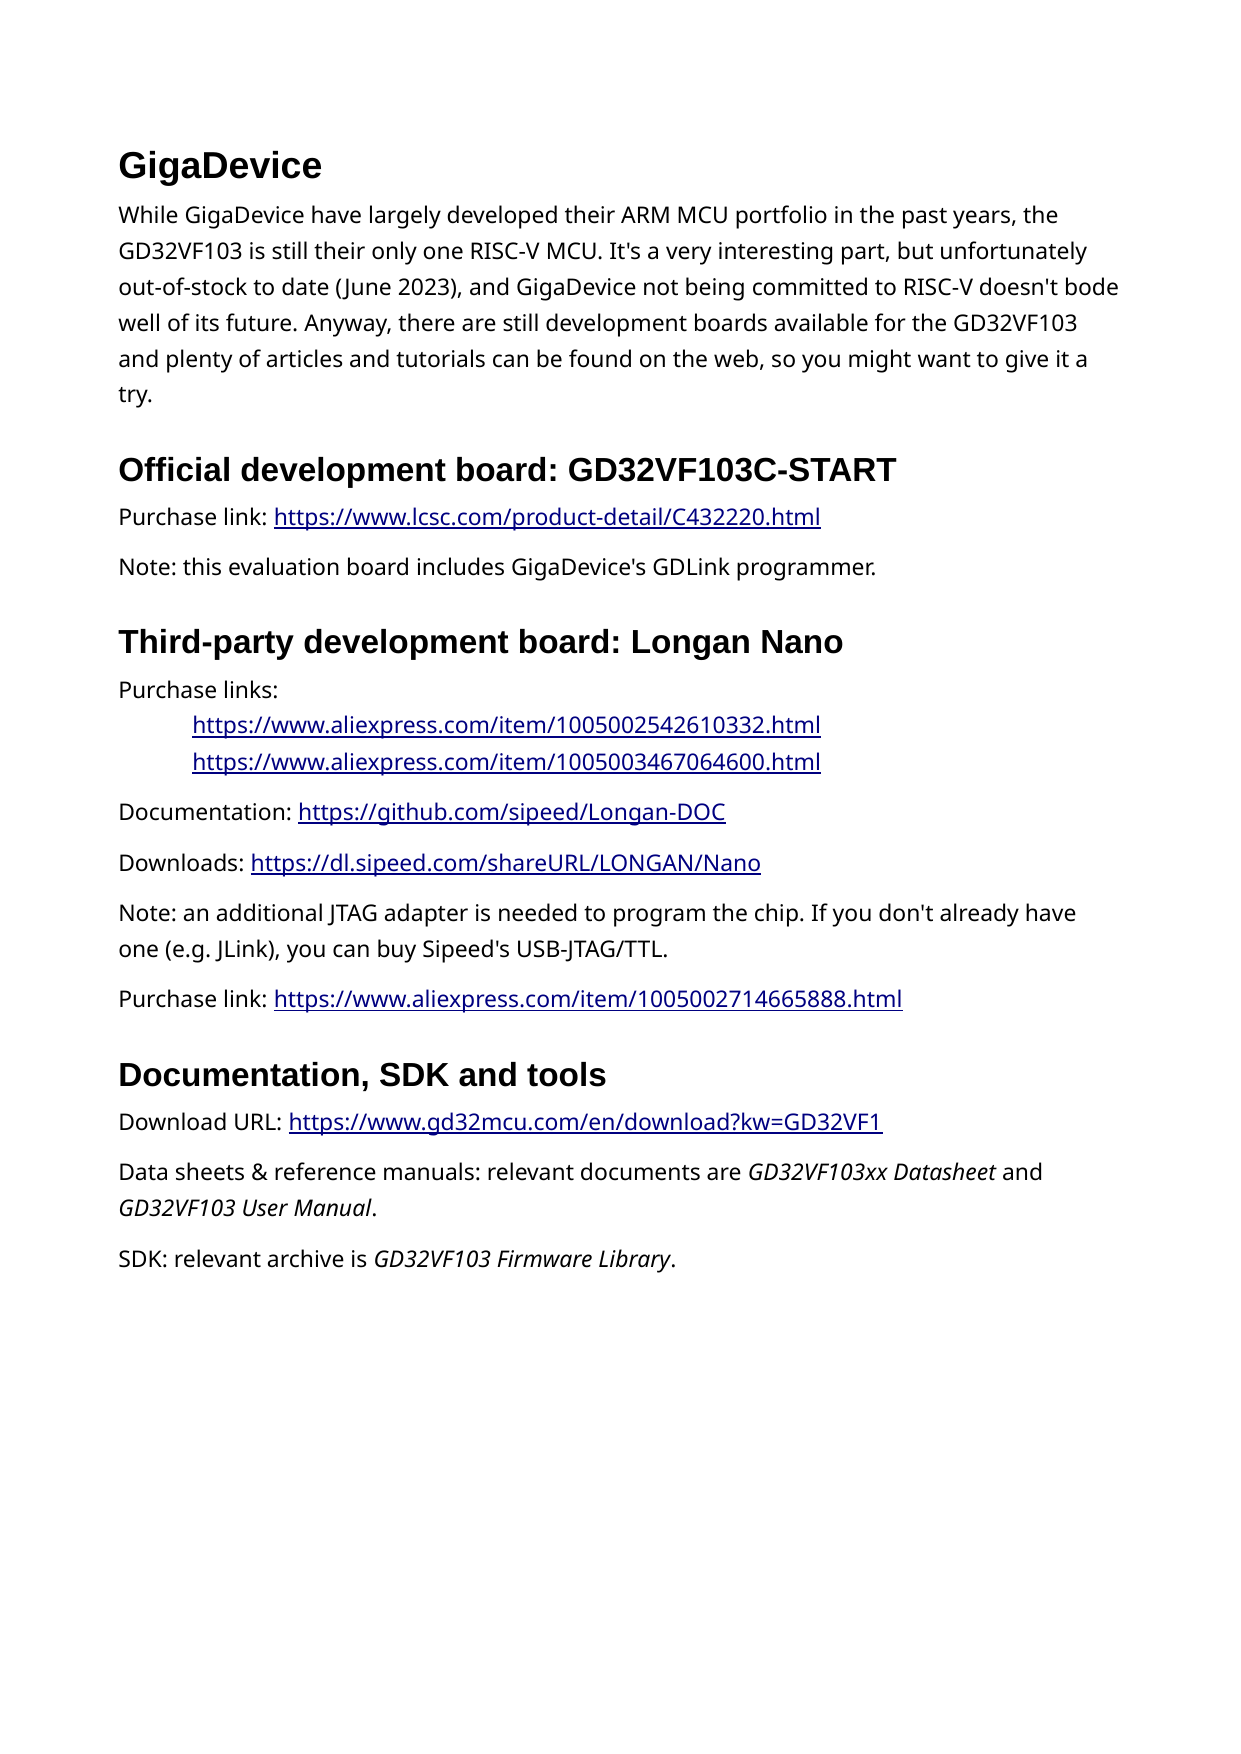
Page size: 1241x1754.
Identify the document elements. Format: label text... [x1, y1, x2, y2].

text Purchase link: https://www.aliexpress.com/item/1005002714665888.html [118, 983, 1122, 1015]
text While GigaDevice have largely developed their ARM MCU portfolio in the past years, the GD32VF103 is still their only one RISC-V MCU. It's a very interesting part, but unfortunately out-of-stock to date (June 2023), and GigaDevice not being committed to RISC-V doesn't bode well of its future. Anyway, there are still development boards available for the GD32VF103 and plenty of articles and tutorials can be found on the web, so you might want to give it a try. [118, 199, 1122, 410]
subtitle Documentation, SDK and tools [118, 1055, 1122, 1093]
text Data sheets & reference manuals: relevant documents are GD32VF103xx Datasheet and GD32VF103 User Manual. [118, 1156, 1122, 1223]
text Download URL: https://www.gd32mcu.com/en/download?kw=GD32VF1 [118, 1106, 1122, 1137]
subtitle Third-party development board: Longan Nano [118, 623, 1122, 661]
text https://www.aliexpress.com/item/1005002542610332.html [192, 709, 1122, 741]
subtitle GigaDevice [118, 143, 1122, 186]
text Note: this evaluation board includes GigaDevice's GDLink programmer. [118, 551, 1122, 582]
text SDK: relevant archive is GD32VF103 Firmware Library. [118, 1243, 1122, 1274]
text Purchase link: https://www.lcsc.com/product-detail/C432220.html [118, 501, 1122, 532]
text Note: an additional JTAG adapter is needed to program the chip. If you don't already have one (e.g. JLink), you can buy Sipeed's USB-JTAG/TTL. [118, 897, 1122, 964]
text https://www.aliexpress.com/item/1005003467064600.html [192, 745, 1122, 777]
subtitle Official development board: GD32VF103C-START [118, 450, 1122, 488]
text Documentation: https://github.com/sipeed/Longan-DOC [118, 796, 1122, 827]
text Purchase links: [118, 673, 1122, 705]
text Downloads: https://dl.sipeed.com/shareURL/LONGAN/Nano [118, 846, 1122, 878]
